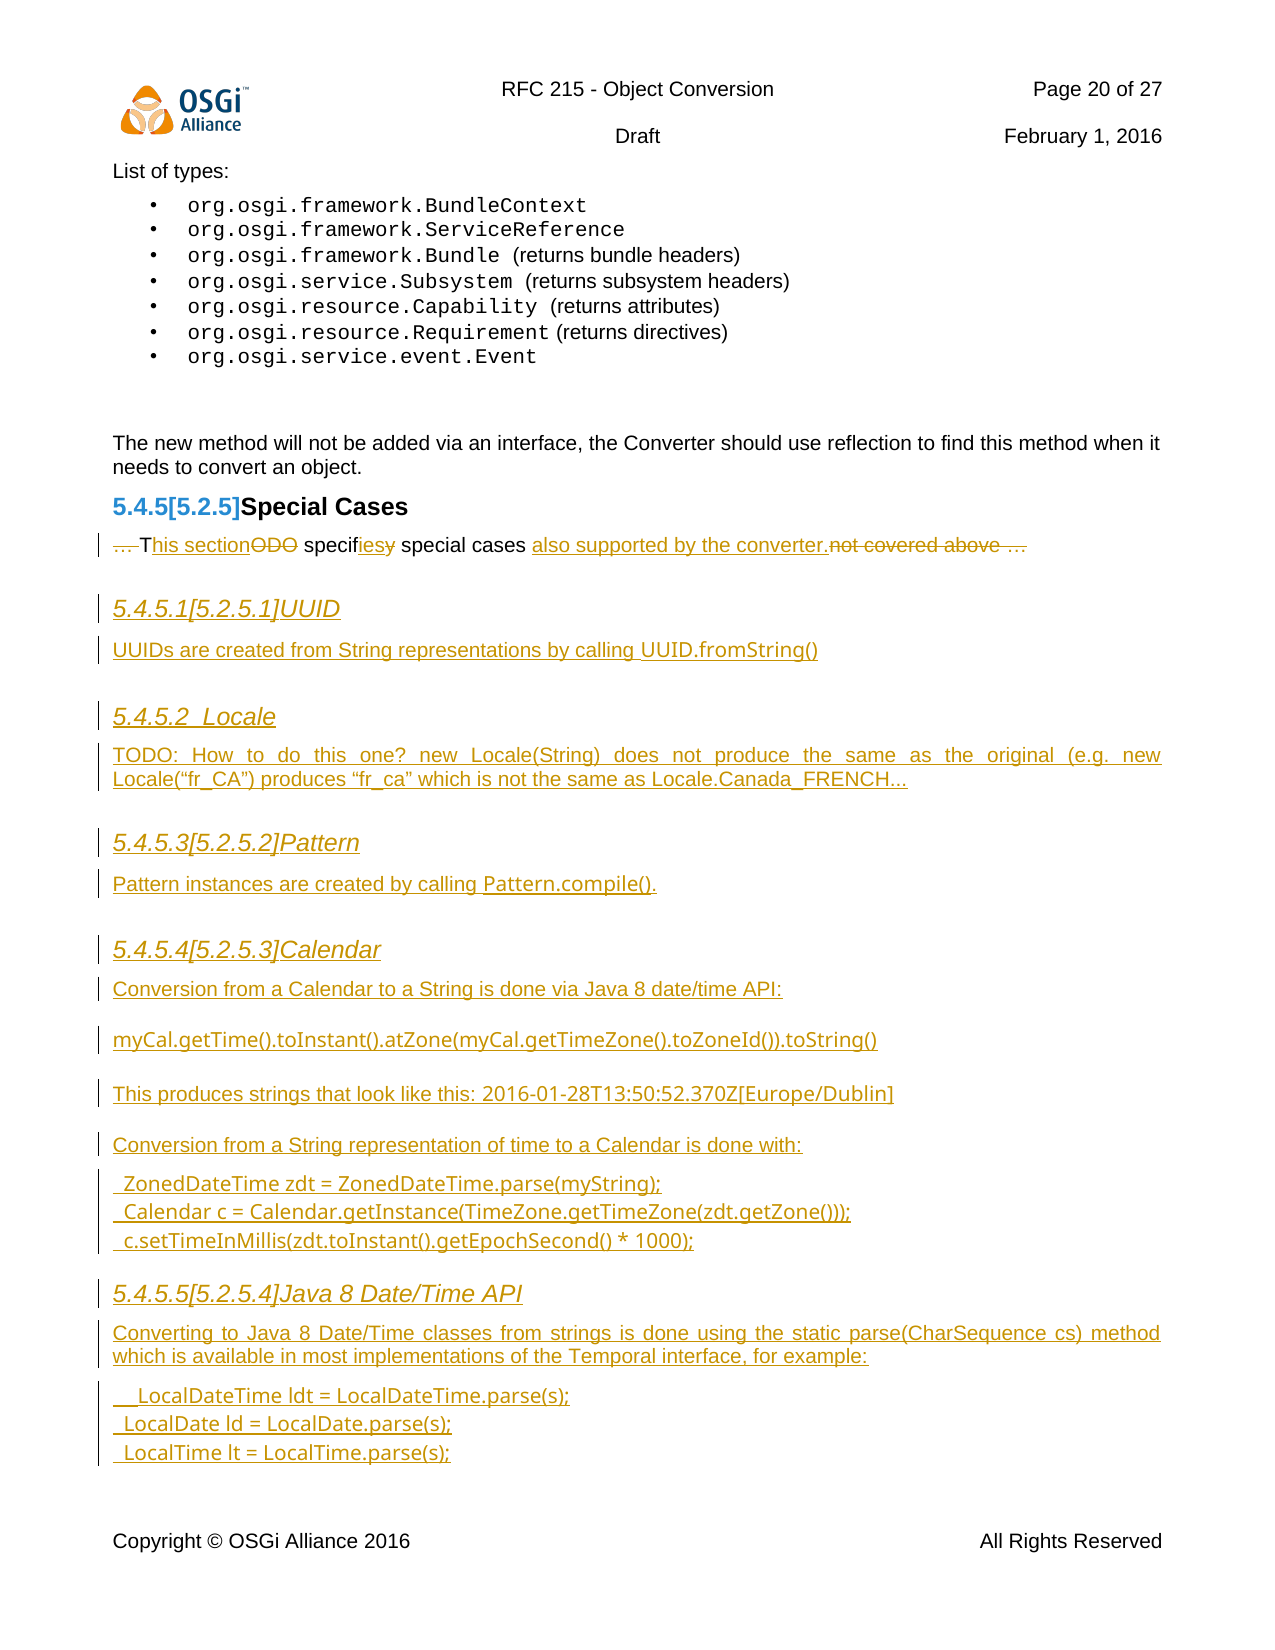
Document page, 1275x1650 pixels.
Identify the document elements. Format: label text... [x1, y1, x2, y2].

subtitle Locale [112, 701, 1162, 730]
text Converting to Java 8 Date/Time classes from strings is done using the static parse(CharSequence cs) method which is available in most implementations of the Temporal interface, for example: [112, 1320, 1162, 1368]
list org.osgi.service.event.Event [150, 346, 1162, 370]
text The new method will not be added via an interface, the Converter should use reflection to find this method when it needs to convert an object. [112, 431, 1162, 479]
text Calendar c = Calendar.getInstance(TimeZone.getTimeZone(zdt.getZone())); [112, 1197, 1162, 1226]
text c.setTimeInMillis(zdt.toInstant().getEpochSecond() * 1000); [112, 1226, 1162, 1254]
text LocalDate ld = LocalDate.parse(s); [112, 1409, 1162, 1438]
text ZonedDateTime zdt = ZonedDateTime.parse(myString); [112, 1169, 1162, 1197]
picture [113, 78, 257, 142]
text Conversion from a Calendar to a String is done via Java 8 date/time API: [112, 977, 1162, 1001]
text TODO: How to do this one? new Locale(String) does not produce the same as the original (e.g. new [112, 743, 1162, 764]
subtitle Calendar [112, 935, 1162, 964]
list org.osgi.service.Subsystem (returns subsystem headers) [150, 268, 1162, 294]
text Locale(“fr_CA”) produces “fr_ca” which is not the same as Locale.Canada_FRENCH... [112, 765, 1162, 791]
text UUIDs are created from String representations by calling UUID.fromString() [112, 636, 1162, 664]
text LocalDateTime ldt = LocalDateTime.parse(s); [112, 1381, 1162, 1409]
text Conversion from a String representation of time to a Calendar is done with: [112, 1132, 1162, 1156]
list org.osgi.resource.Capability (returns attributes) [150, 294, 1162, 320]
subtitle Pattern [112, 828, 1162, 857]
subtitle UUID [112, 594, 1162, 623]
text myCal.getTime().toInstant().atZone(myCal.getTimeZone().toZoneId()).toString() [112, 1026, 1162, 1054]
list org.osgi.framework.ServiceReference [150, 219, 1162, 243]
list org.osgi.resource.Requirement (returns directives) [150, 320, 1162, 346]
list org.osgi.framework.BundleContext [150, 195, 1162, 219]
text This produces strings that look like this: 2016-01-28T13:50:52.370Z[Europe/Dublin] [112, 1079, 1162, 1107]
text Pattern instances are created by calling Pattern.compile(). [112, 869, 1162, 898]
list org.osgi.framework.Bundle (returns bundle headers) [150, 243, 1162, 268]
subtitle Special Cases [112, 492, 1162, 520]
text List of types: [112, 159, 1162, 183]
text LocalTime lt = LocalTime.parse(s); [112, 1438, 1162, 1466]
text This section specifies special cases also supported by the converter. [112, 533, 1162, 557]
subtitle Java 8 Date/Time API [112, 1279, 1162, 1308]
